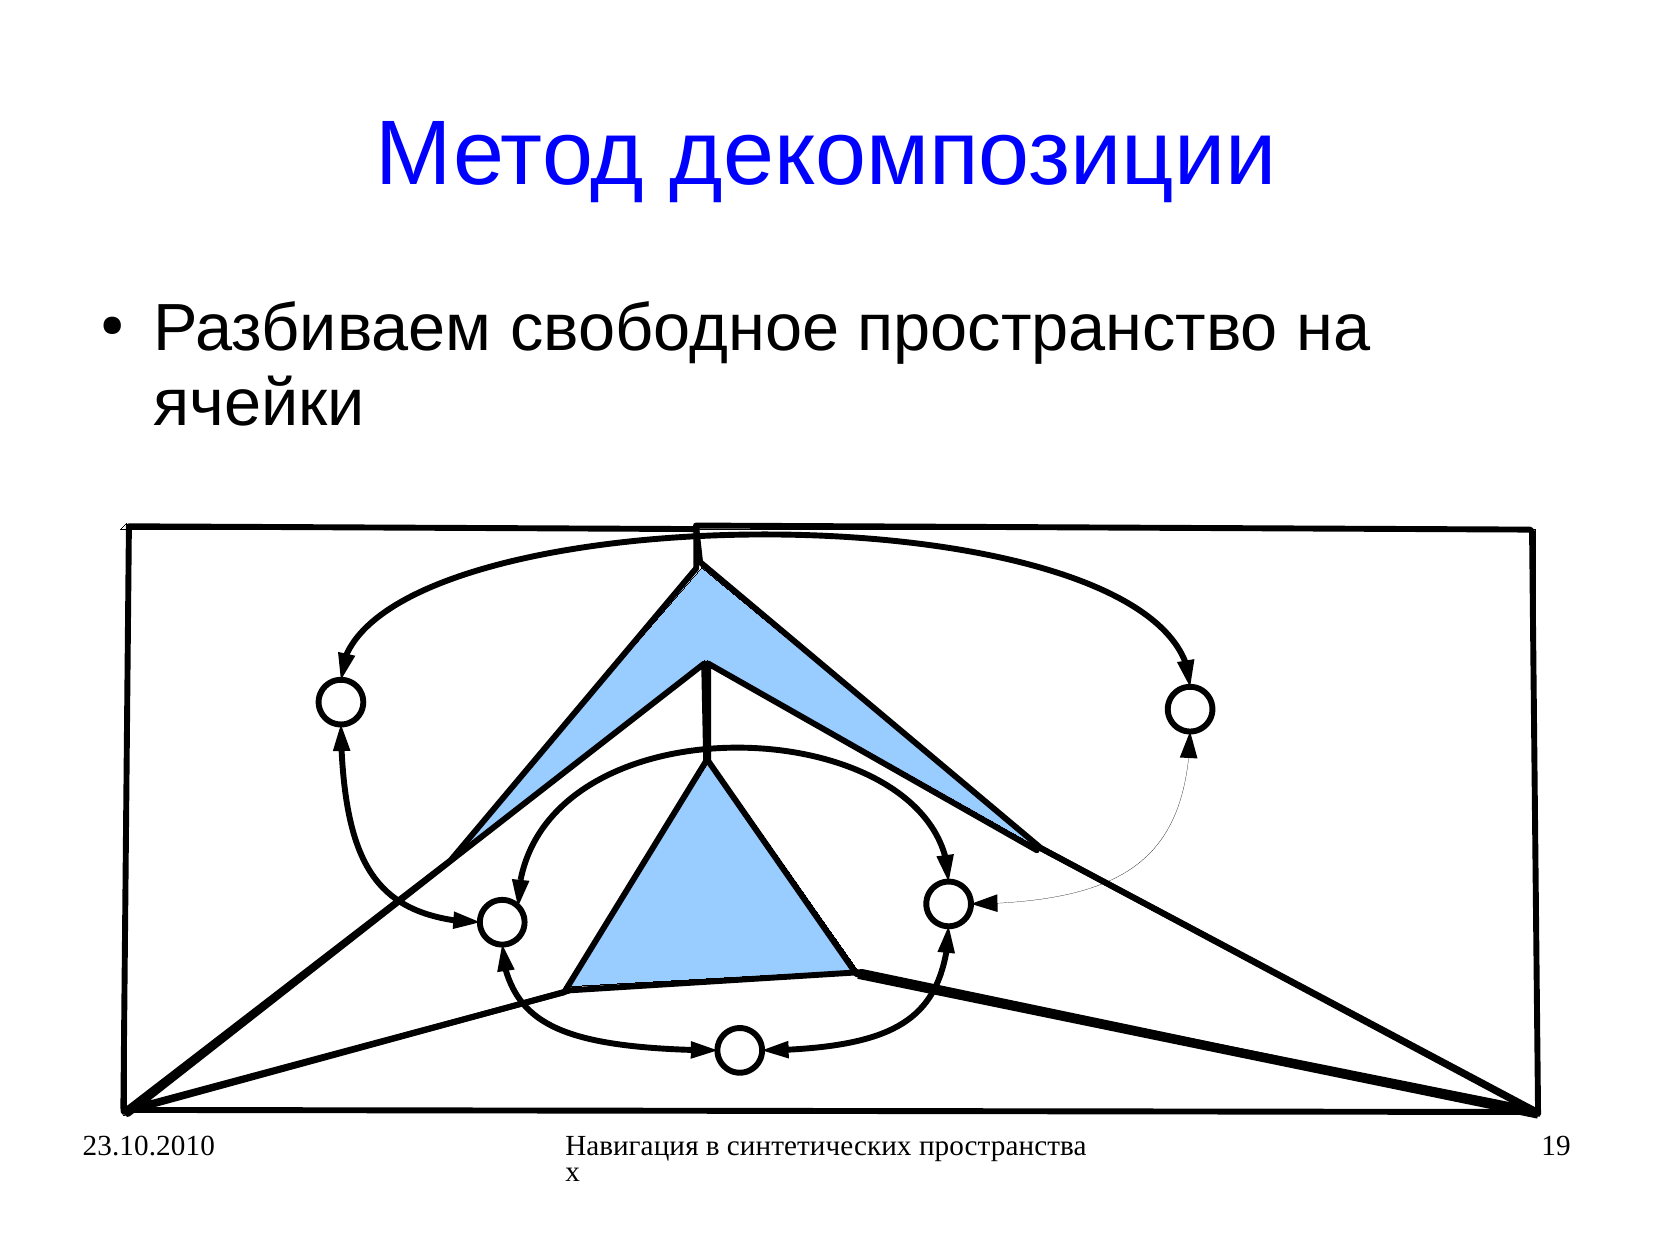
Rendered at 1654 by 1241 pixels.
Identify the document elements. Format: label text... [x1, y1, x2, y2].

list Разбиваем свободное пространство на ячейки [82, 290, 1571, 477]
text_box [572, 766, 848, 987]
text_box [1167, 686, 1213, 732]
title Метод декомпозиции [82, 49, 1571, 257]
text_box [479, 899, 525, 945]
text_box [475, 568, 1021, 837]
text_box [926, 881, 971, 927]
text_box [717, 1028, 763, 1073]
text_box [318, 679, 364, 725]
